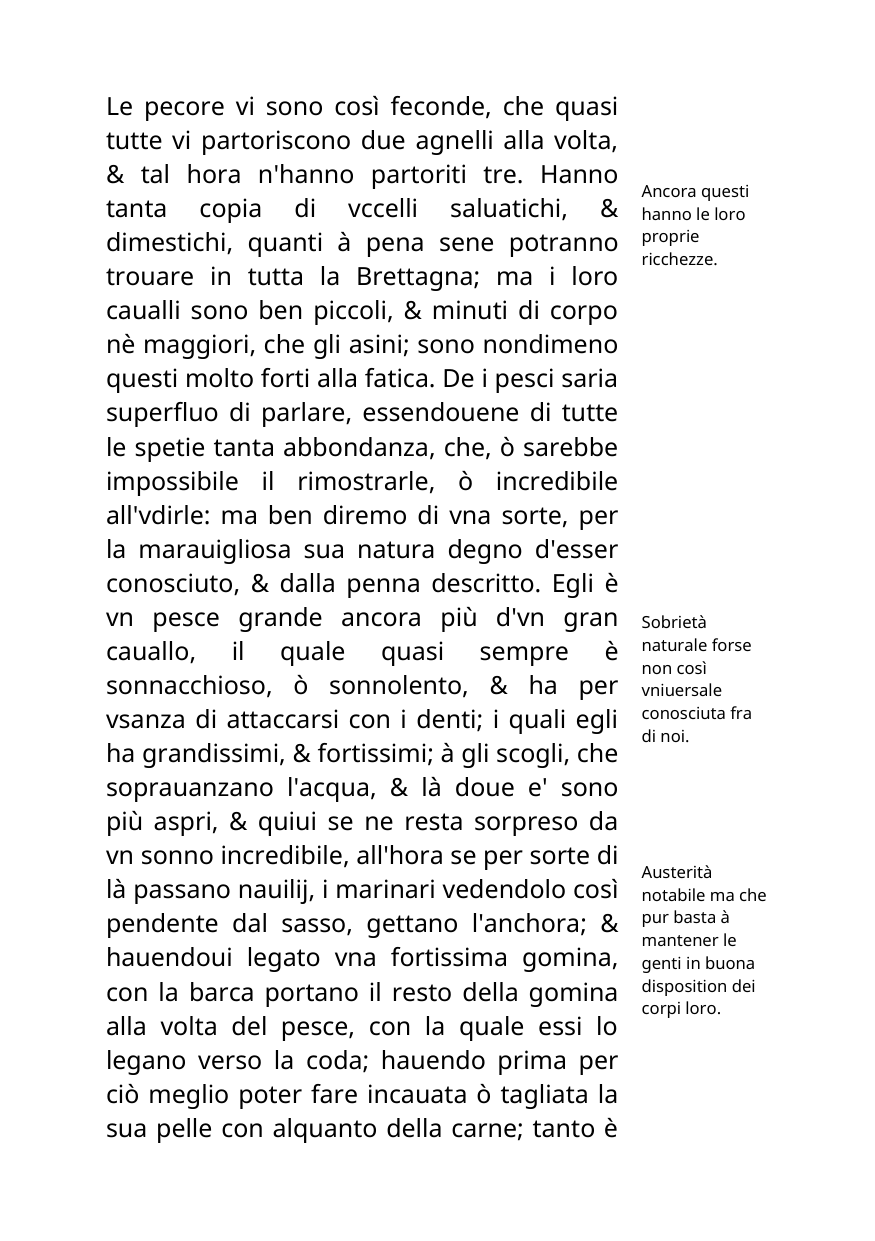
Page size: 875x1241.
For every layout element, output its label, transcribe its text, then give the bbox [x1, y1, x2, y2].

table_cell Le pecore vi sono così feconde, che quasi tutte vi partoriscono due agnelli alla volta, & tal hora n'hanno partoriti tre. Hanno tanta copia di vccelli saluatichi, & dimestichi, quanti à pena sene potranno trouare in tutta la Brettagna; ma i loro caualli sono ben piccoli, & minuti di corpo nè maggiori, che gli asini; sono nondimeno questi molto forti alla fatica. De i pesci saria superfluo di parlare, essendouene di tutte le spetie tanta abbondanza, che, ò sarebbe impossibile il rimostrarle, ò incredibile all'vdirle: ma ben diremo di vna sorte, per la marauigliosa sua natura degno d'esser conosciuto, & dalla penna descritto. Egli è vn pesce grande ancora più d'vn gran cauallo, il quale quasi sempre è sonnacchioso, ò sonnolento, & ha per vsanza di attaccarsi con i denti; i quali egli ha grandissimi, & fortissimi; à gli scogli, che soprauanzano l'acqua, & là doue e' sono più aspri, & quiui se ne resta sorpreso da vn sonno incredibile, all'hora se per sorte di là passano nauilij, i marinari vedendolo così pendente dal sasso, gettano l'anchora; & hauendoui legato vna fortissima gomina, con la barca portano il resto della gomina alla volta del pesce, con la quale essi lo legano verso la coda; hauendo prima per ciò meglio poter fare incauata ò tagliata la sua pelle con alquanto della carne; tanto è [95, 89, 630, 1152]
table_cell Ancora questi hanno le loro proprie ricchezze. Sobrietà naturale forse non così vniuersale conosciuta fra di noi. Austerità notabile ma che pur basta à mantener le genti in buona disposition dei corpi loro. [630, 89, 779, 1152]
